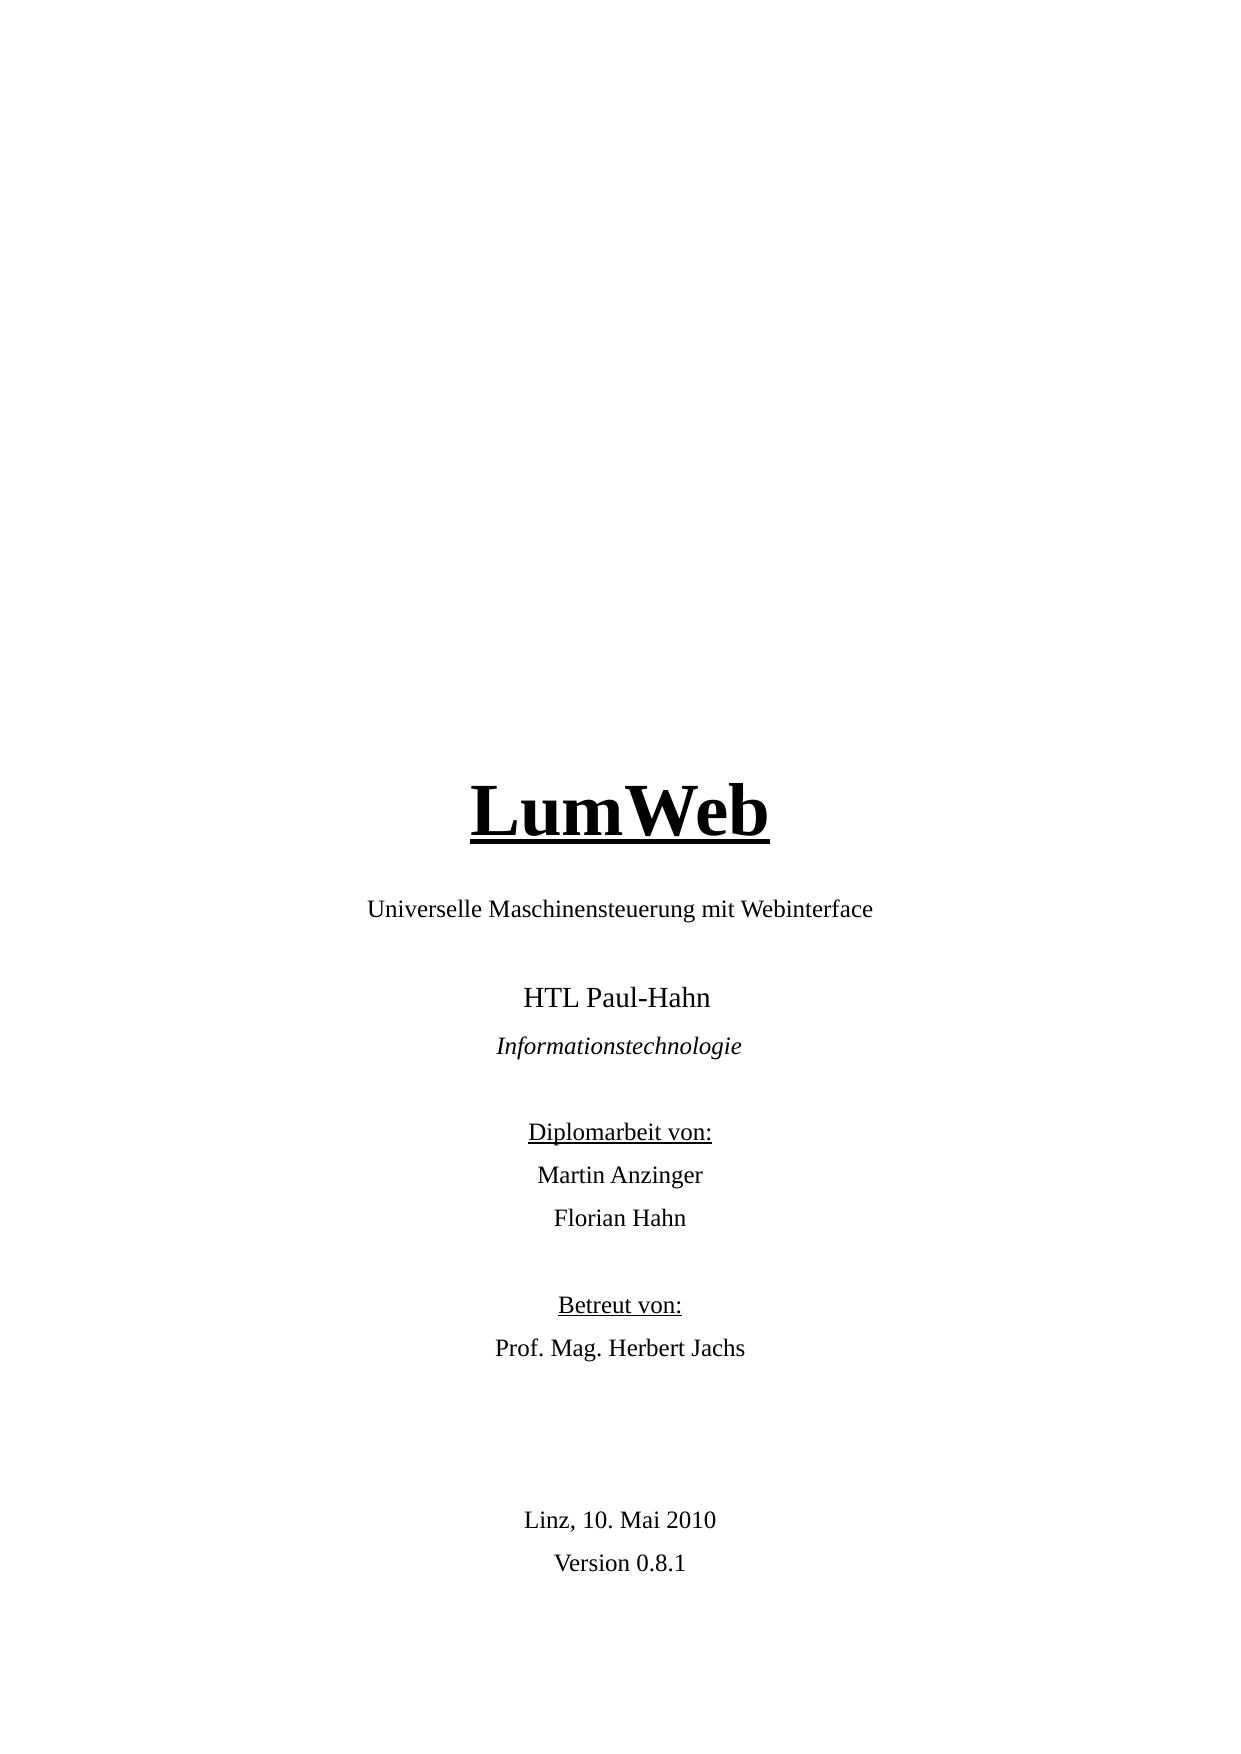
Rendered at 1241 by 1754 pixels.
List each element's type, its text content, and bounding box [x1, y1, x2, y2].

text Linz, 10. Mai 2010 Version 0.8.1 [118, 1505, 1122, 1577]
text Prof. Mag. Herbert Jachs [118, 1333, 1122, 1362]
text Florian Hahn [118, 1203, 1122, 1232]
text Universelle Maschinensteuerung mit Webinterface [118, 894, 1122, 923]
text LumWeb [118, 765, 1122, 851]
text Diplomarbeit von: [118, 1117, 1122, 1146]
text Betreut von: [118, 1290, 1122, 1318]
text Martin Anzinger [118, 1160, 1122, 1189]
text HTL Paul-Hahn [118, 981, 1122, 1014]
text Informationstechnologie [118, 1031, 1122, 1060]
